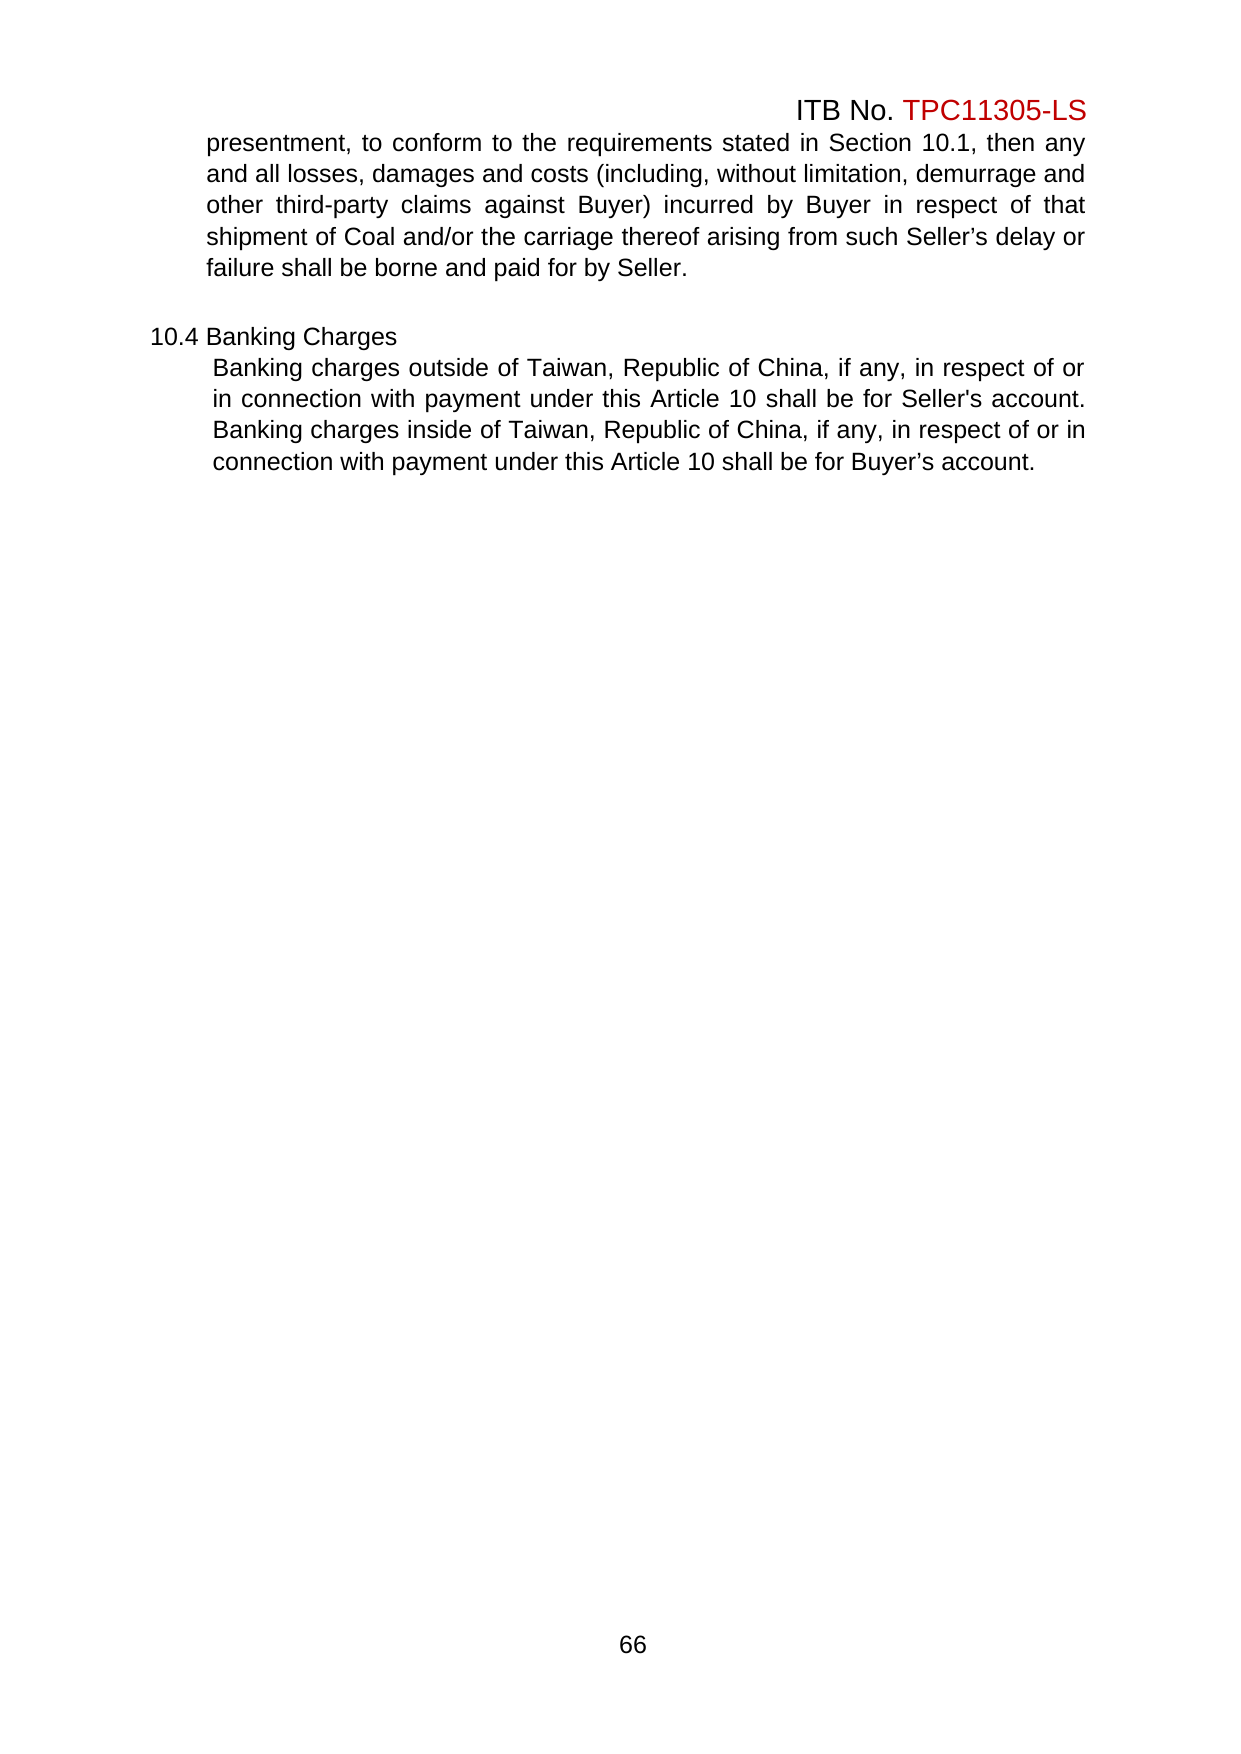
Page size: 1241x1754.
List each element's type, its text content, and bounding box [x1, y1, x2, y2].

text Banking charges outside of Taiwan, Republic of China, if any, in respect of or in connection with payment under this Article 10 shall be for Seller's account. Banking charges inside of Taiwan, Republic of China, if any, in respect of or in connection with payment under this Article 10 shall be for Buyer’s account. [212, 351, 1087, 476]
text 10.4 Banking Charges [150, 314, 1087, 351]
text presentment, to conform to the requirements stated in Section 10.1, then any and all losses, damages and costs (including, without limitation, demurrage and other third-party claims against Buyer) incurred by Buyer in respect of that shipment of Coal and/or the carriage thereof arising from such Seller’s delay or failure shall be borne and paid for by Seller. [206, 126, 1087, 282]
